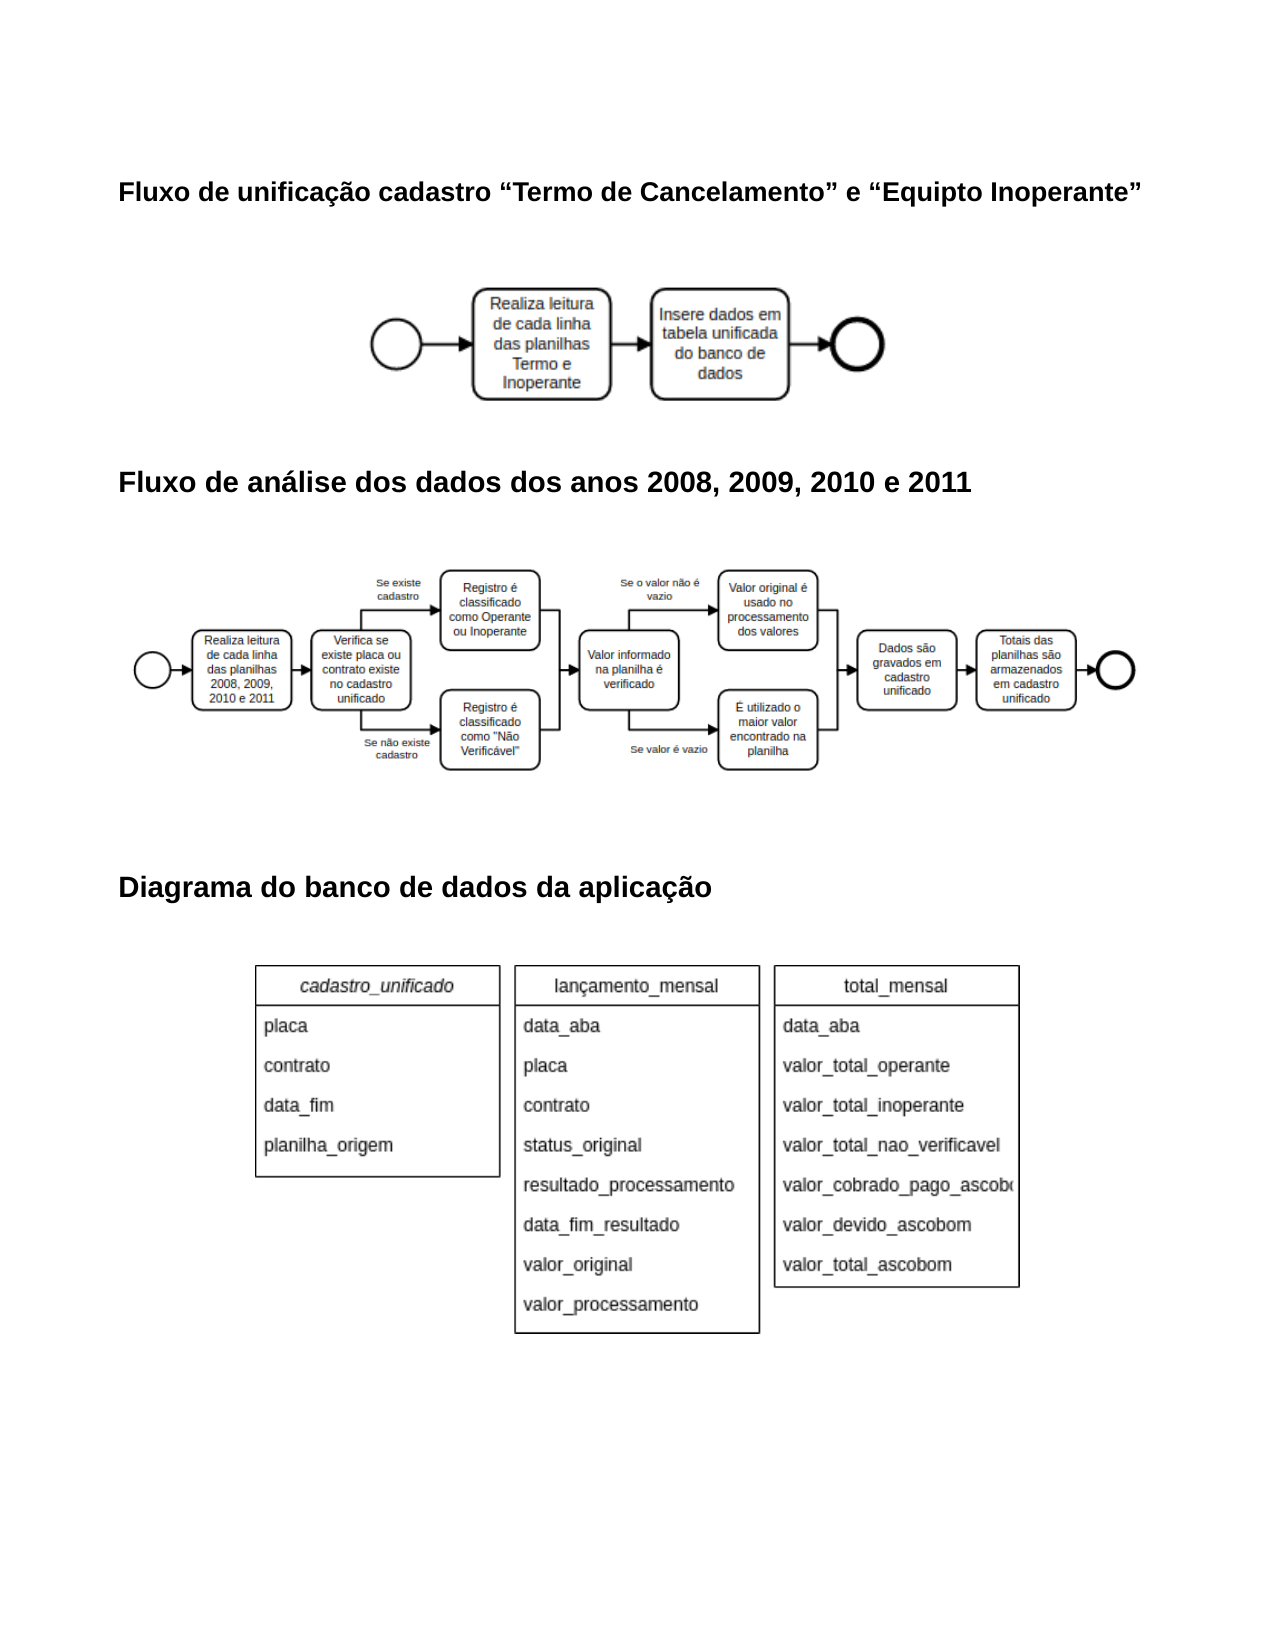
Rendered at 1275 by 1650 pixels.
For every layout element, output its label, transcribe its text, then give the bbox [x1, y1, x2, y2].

subtitle Fluxo de unificação cadastro “Termo de Cancelamento” e “Equipto Inoperante” [118, 176, 1157, 208]
picture [105, 536, 1145, 801]
subtitle Fluxo de análise dos dados dos anos 2008, 2009, 2010 e 2011 [118, 465, 1157, 498]
picture [325, 257, 924, 418]
picture [255, 965, 1020, 1334]
subtitle Diagrama do banco de dados da aplicação [118, 870, 1157, 904]
